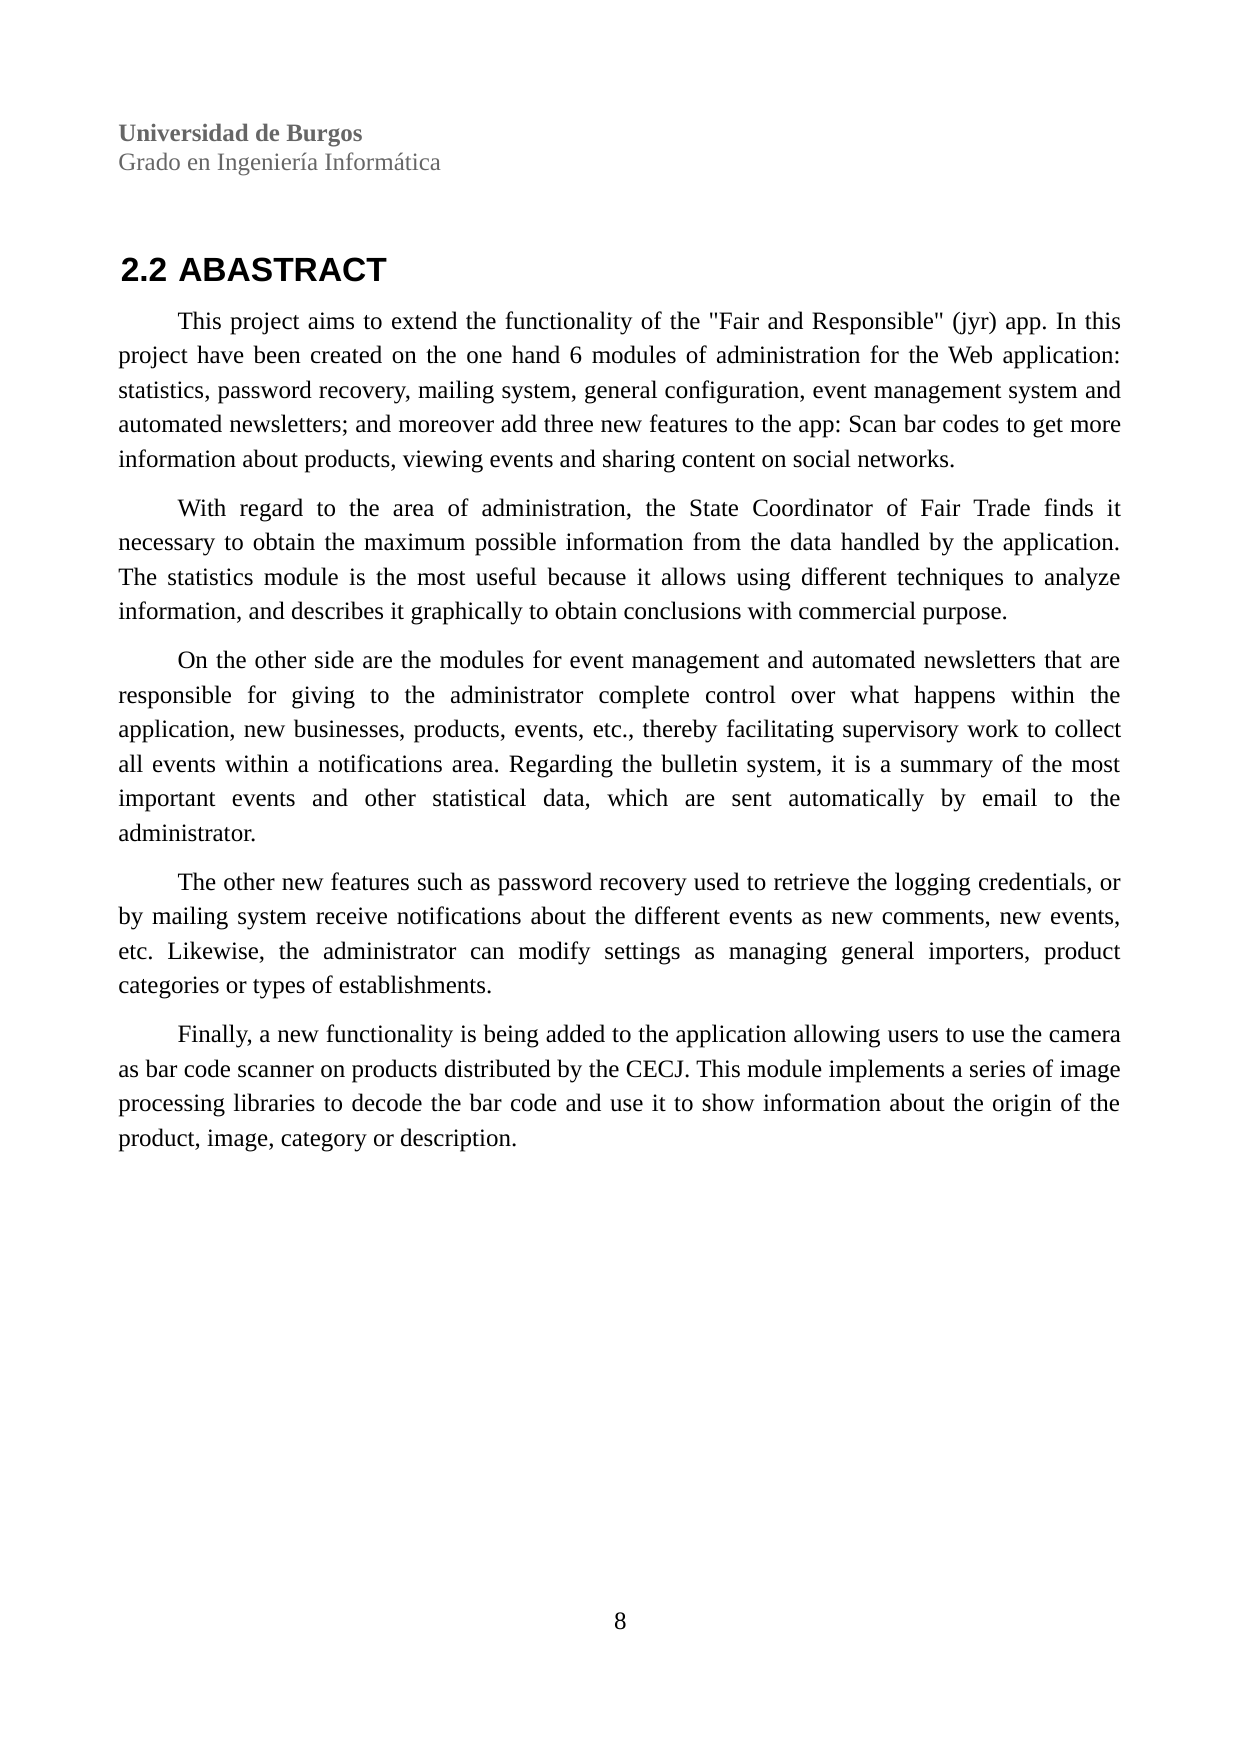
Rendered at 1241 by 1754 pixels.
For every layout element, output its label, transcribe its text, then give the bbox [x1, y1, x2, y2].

text Finally, a new functionality is being added to the application allowing users to use the camera as bar code scanner on products distributed by the CECJ. This module implements a series of image processing libraries to decode the bar code and use it to show information about the origin of the product, image, category or description. [118, 1019, 1122, 1152]
text With regard to the area of administration, the State Coordinator of Fair Trade finds it necessary to obtain the maximum possible information from the data handled by the application. The statistics module is the most useful because it allows using different techniques to analyze information, and describes it graphically to obtain conclusions with commercial purpose. [118, 493, 1122, 625]
text On the other side are the modules for event management and automated newsletters that are responsible for giving to the administrator complete control over what happens within the application, new businesses, products, events, etc., thereby facilitating supervisory work to collect all events within a notifications area. Regarding the bulletin system, it is a summary of the most important events and other statistical data, which are sent automatically by email to the administrator. [118, 646, 1122, 847]
text This project aims to extend the functionality of the "Fair and Responsible" (jyr) app. In this project have been created on the one hand 6 modules of administration for the Web application: statistics, password recovery, mailing system, general configuration, event management system and automated newsletters; and moreover add three new features to the app: Scan bar codes to get more information about products, viewing events and sharing content on social networks. [118, 306, 1122, 473]
text The other new features such as password recovery used to retrieve the logging credentials, or by mailing system receive notifications about the different events as new comments, new events, etc. Likewise, the administrator can modify settings as managing general importers, product categories or types of establishments. [118, 867, 1122, 999]
subtitle ABASTRACT [121, 234, 1122, 294]
